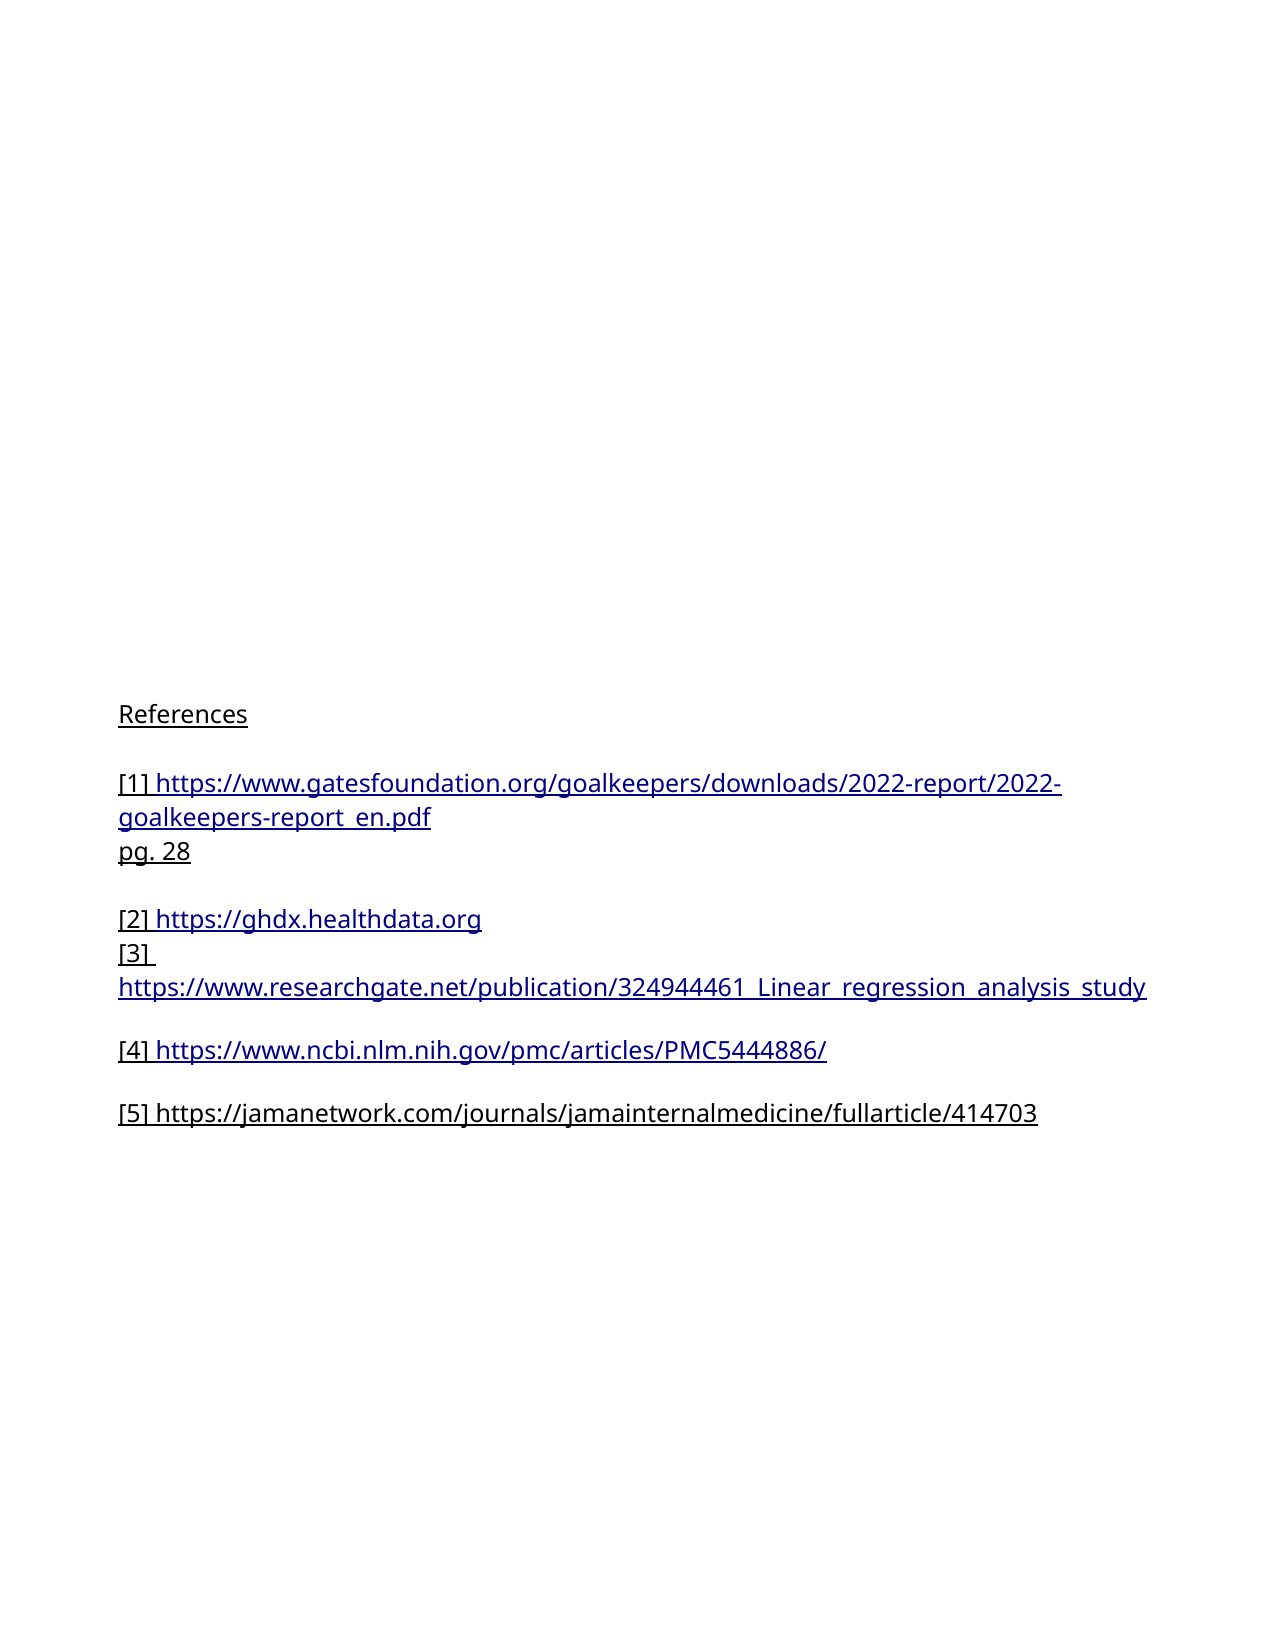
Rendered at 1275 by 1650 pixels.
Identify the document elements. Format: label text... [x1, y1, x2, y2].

text References [118, 697, 1157, 731]
text pg. 28 [118, 833, 1157, 867]
text [1] https://www.gatesfoundation.org/goalkeepers/downloads/2022-report/2022-goalkeepers-report_en.pdf [118, 765, 1157, 833]
text [3] https://www.researchgate.net/publication/324944461_Linear_regression_analysis_study [118, 936, 1157, 1004]
text [4] https://www.ncbi.nlm.nih.gov/pmc/articles/PMC5444886/ [118, 1032, 1157, 1067]
text [2] https://ghdx.healthdata.org [118, 902, 1157, 936]
text [5] https://jamanetwork.com/journals/jamainternalmedicine/fullarticle/414703 [118, 1095, 1157, 1129]
